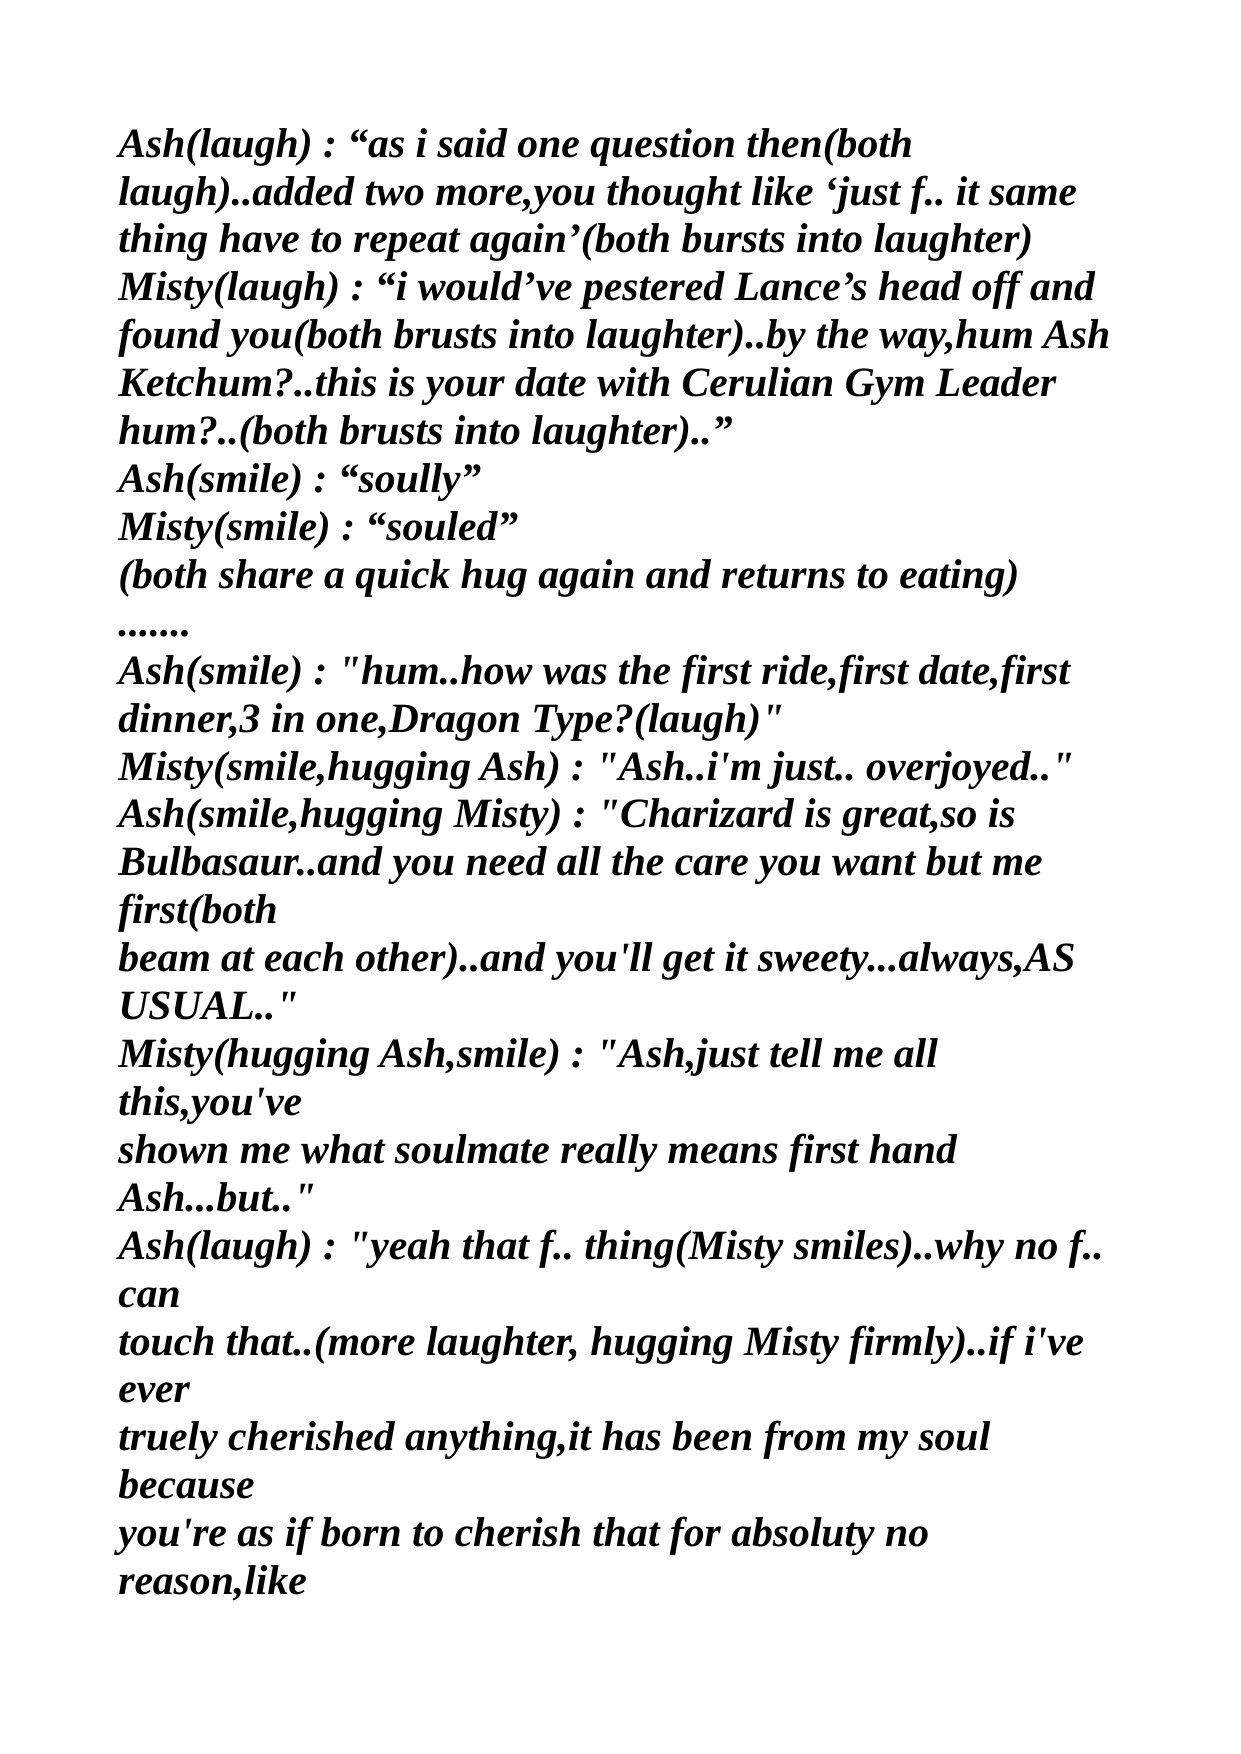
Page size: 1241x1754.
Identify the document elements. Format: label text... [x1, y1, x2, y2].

text Ash(laugh) : "yeah that f.. thing(Misty smiles)..why no f.. can [118, 1220, 1122, 1316]
text Ash(smile) : “soully” [118, 453, 1122, 501]
text Misty(smile) : “souled” [118, 501, 1122, 549]
text Bulbasaur..and you need all the care you want but me first(both [118, 837, 1122, 933]
text ....... [118, 597, 1122, 645]
text Misty(hugging Ash,smile) : "Ash,just tell me all this,you've [118, 1028, 1122, 1124]
text (both share a quick hug again and returns to eating) [118, 549, 1122, 597]
text Misty(smile,hugging Ash) : "Ash..i'm just.. overjoyed.." [118, 741, 1122, 789]
text Ash(smile) : "hum..how was the first ride,first date,first [118, 645, 1122, 693]
text Ash(smile,hugging Misty) : "Charizard is great,so is [118, 789, 1122, 837]
text USUAL.." [118, 981, 1122, 1028]
text Misty(laugh) : “i would’ve pestered Lance’s head off and found you(both brusts into laughter)..by the way,hum Ash Ketchum?..this is your date with Cerulian Gym Leader hum?..(both brusts into laughter)..” [118, 262, 1122, 453]
text Ash(laugh) : “as i said one question then(both laugh)..added two more,you thought like ‘just f.. it same thing have to repeat again’(both bursts into laughter) [118, 118, 1122, 262]
text Ash...but.." [118, 1172, 1122, 1220]
text dinner,3 in one,Dragon Type?(laugh)" [118, 693, 1122, 741]
text truely cherished anything,it has been from my soul because [118, 1412, 1122, 1508]
text touch that..(more laughter, hugging Misty firmly)..if i've ever [118, 1316, 1122, 1412]
text shown me what soulmate really means first hand [118, 1124, 1122, 1172]
text you're as if born to cherish that for absoluty no reason,like [118, 1508, 1122, 1603]
text beam at each other)..and you'll get it sweety...always,AS [118, 933, 1122, 981]
